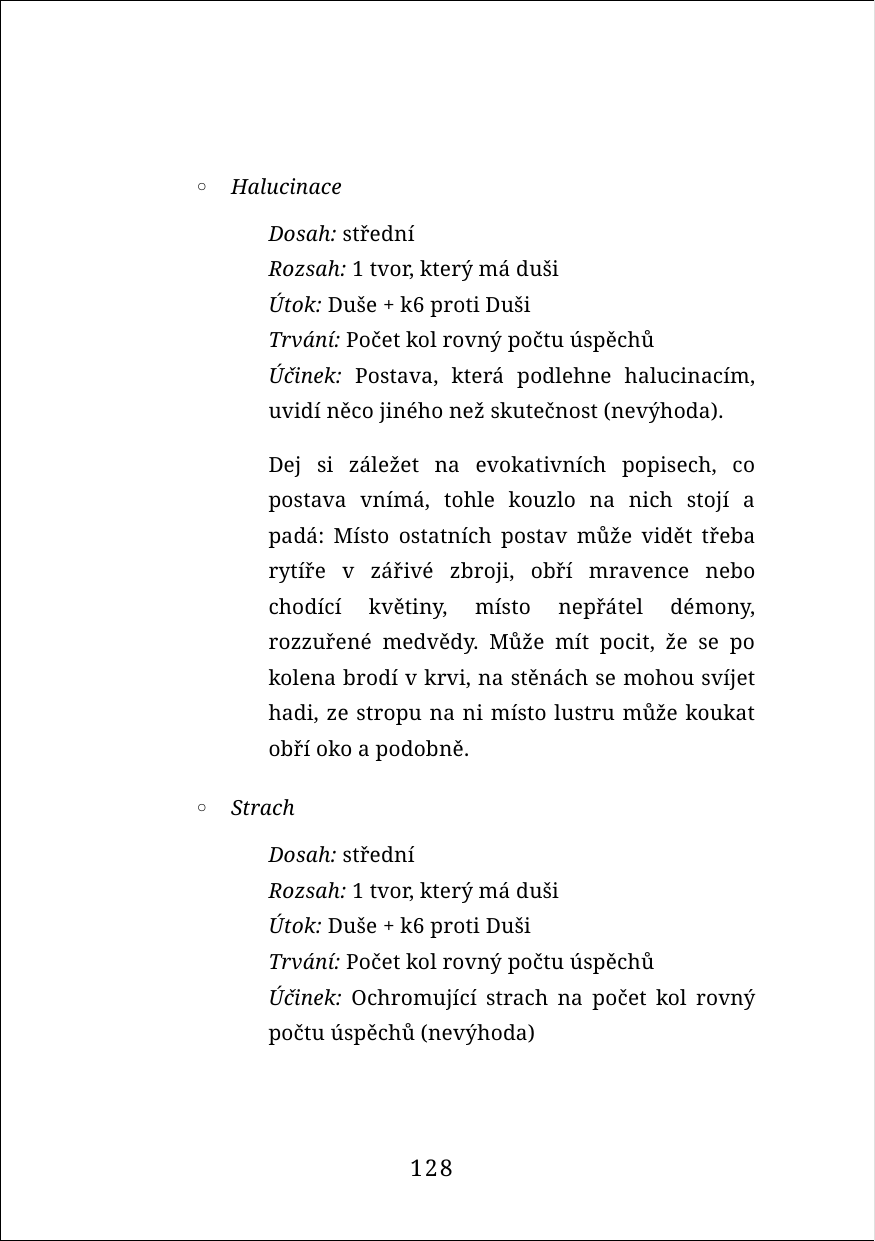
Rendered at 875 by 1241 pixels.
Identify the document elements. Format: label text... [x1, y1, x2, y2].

list Strach [193, 793, 756, 822]
list Halucinace [193, 172, 756, 200]
list Dosah: střední Rozsah: 1 tvor, který má duši Útok: Duše + k6 proti Duši Trvání: Počet kol rovný počtu úspěchů Účinek: Ochromující strach na počet kol rovný počtu úspěchů (nevýhoda) [231, 841, 756, 1082]
list Dej si záležet na evokativních popisech, co postava vnímá, tohle kouzlo na nich stojí a padá: Místo ostatních postav může vidět třeba rytíře v zářivé zbroji, obří mravence nebo chodící květiny, místo nepřátel démony, rozzuřené medvědy. Může mít pocit, že se po kolena brodí v krvi, na stěnách se mohou svíjet hadi, ze stropu na ni místo lustru může koukat obří oko a podobně. [231, 450, 756, 762]
list Dosah: střední Rozsah: 1 tvor, který má duši Útok: Duše + k6 proti Duši Trvání: Počet kol rovný počtu úspěchů Účinek: Postava, která podlehne halucinacím, uvidí něco jiného než skutečnost (nevýhoda). [231, 219, 756, 425]
